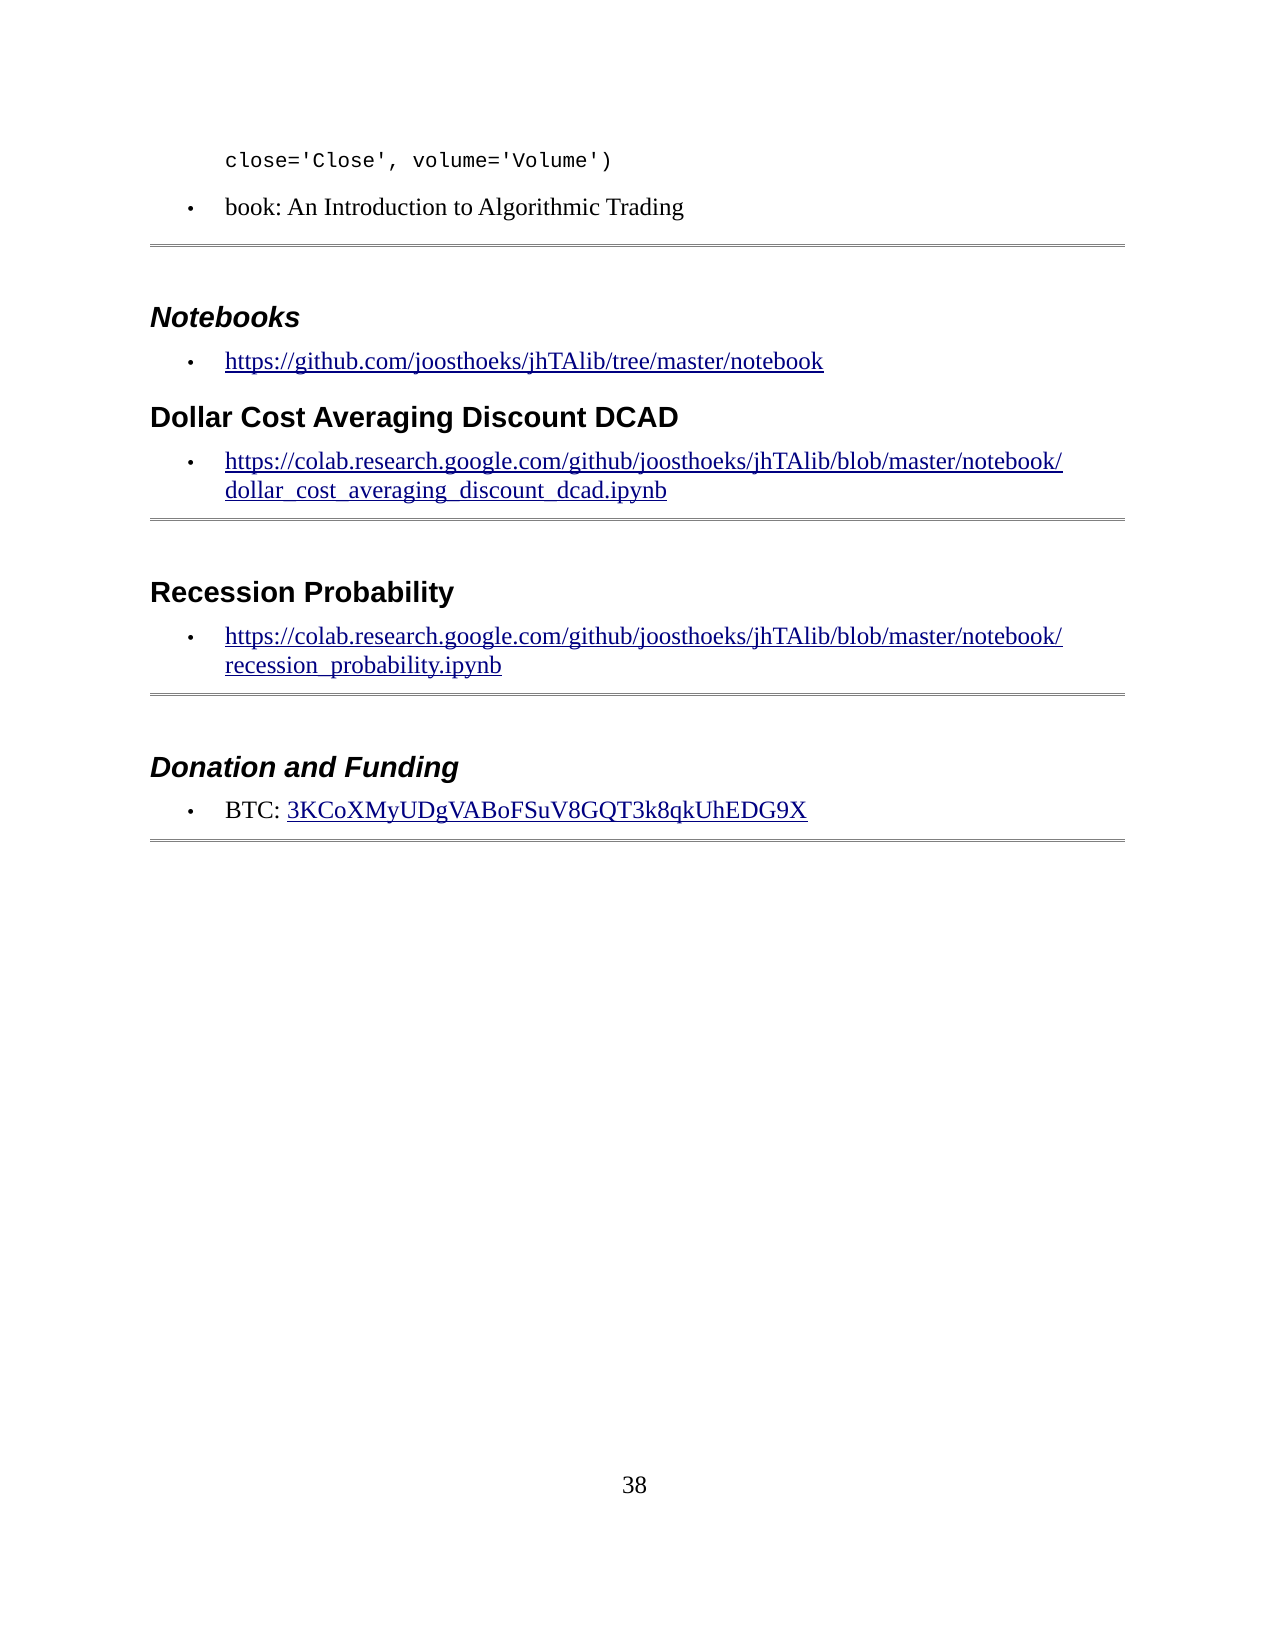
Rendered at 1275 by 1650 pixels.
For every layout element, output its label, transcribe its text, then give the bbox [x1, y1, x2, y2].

subtitle Donation and Funding [150, 749, 1125, 783]
subtitle Recession Probability [150, 575, 1125, 608]
subtitle Notebooks [150, 300, 1125, 334]
list https://colab.research.google.com/github/joosthoeks/jhTAlib/blob/master/notebook/recession_probability.ipynb [187, 621, 1125, 678]
list https://colab.research.google.com/github/joosthoeks/jhTAlib/blob/master/notebook/dollar_cost_averaging_discount_dcad.ipynb [187, 446, 1125, 504]
list book: An Introduction to Algorithmic Trading [187, 192, 1125, 220]
list BTC: 3KCoXMyUDgVABoFSuV8GQT3k8qkUhEDG9X [187, 796, 1125, 824]
subtitle Dollar Cost Averaging Discount DCAD [150, 400, 1125, 434]
list close='Close', volume='Volume') [187, 150, 1125, 174]
list https://github.com/joosthoeks/jhTAlib/tree/master/notebook [187, 346, 1125, 375]
